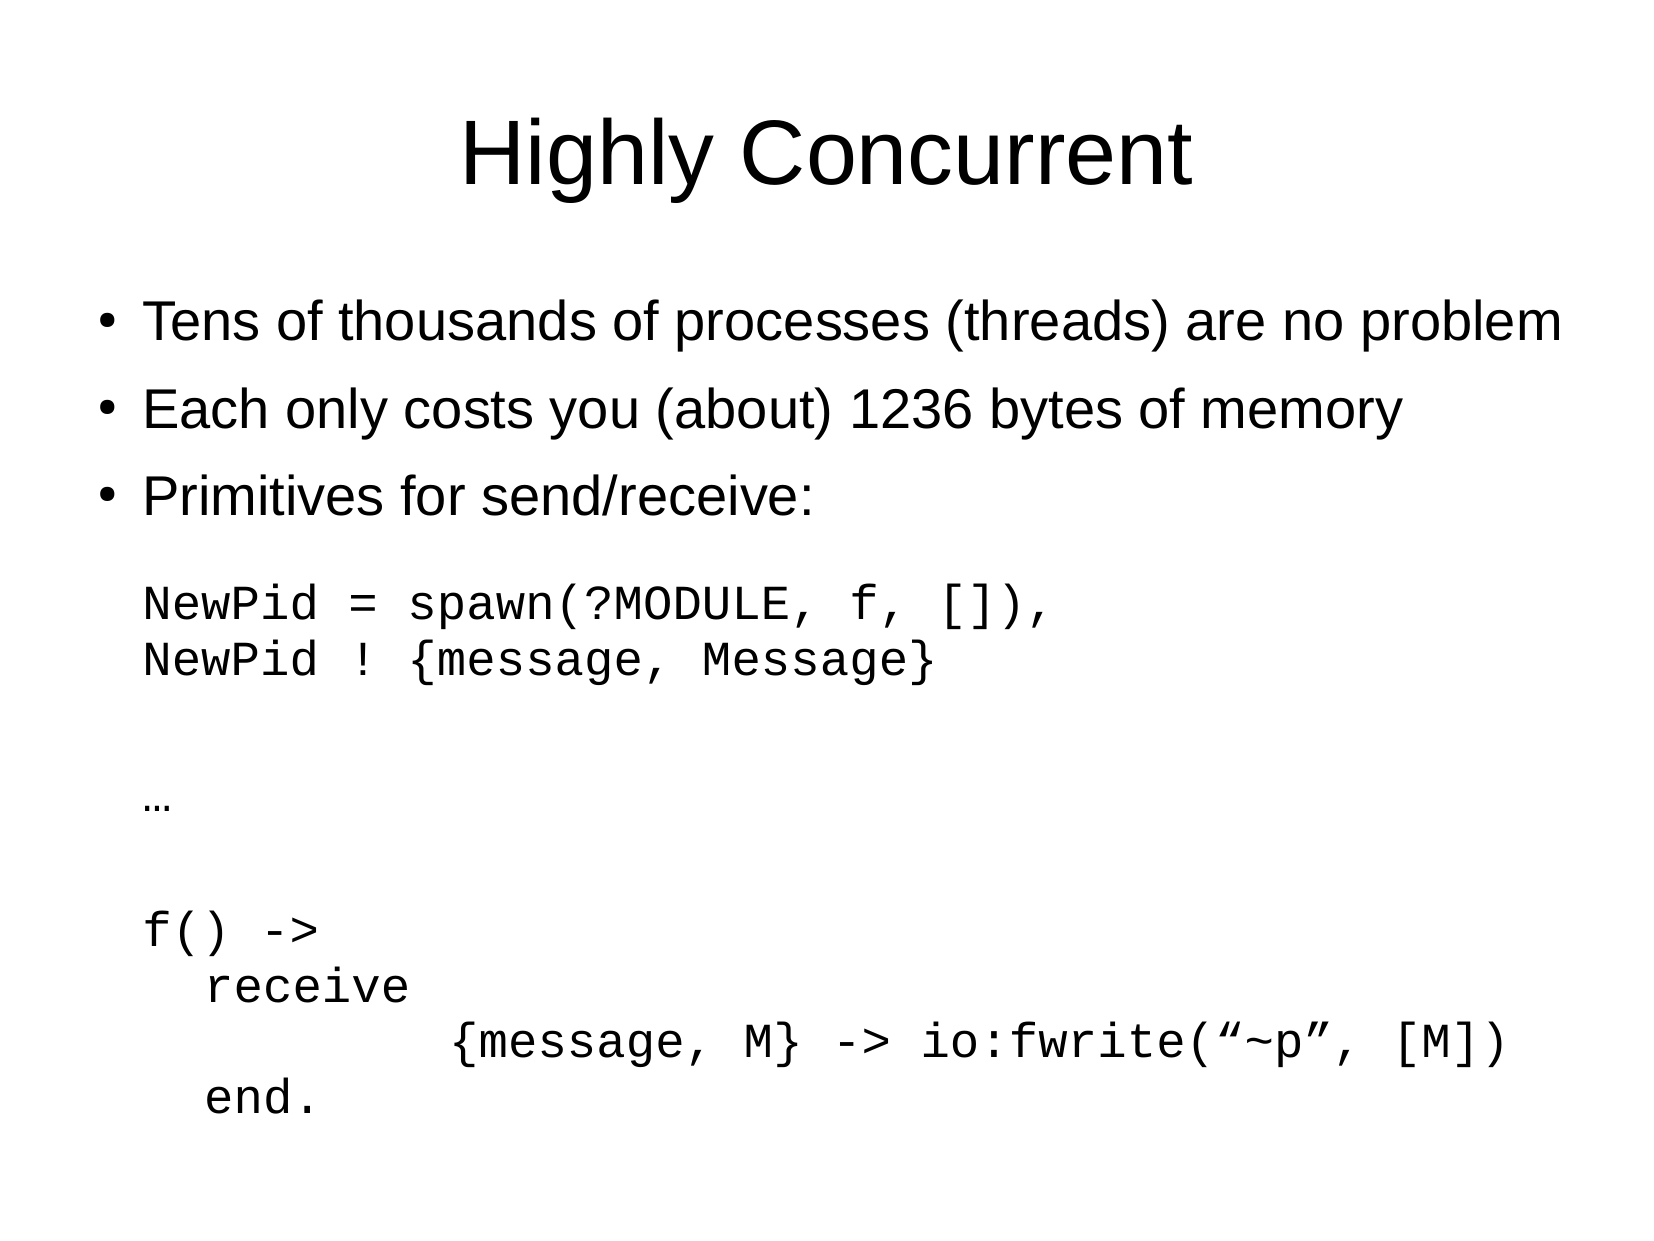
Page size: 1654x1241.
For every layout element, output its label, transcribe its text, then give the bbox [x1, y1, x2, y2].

list Tens of thousands of processes (threads) are no problem Each only costs you (about) 1236 bytes of memory Primitives for send/receive: NewPid = spawn(?MODULE, f, []), NewPid ! {message, Message} … f() -> receive {message, M} -> io:fwrite(“~p”, [M]) end. [82, 290, 1571, 1146]
title Highly Concurrent [82, 49, 1571, 257]
